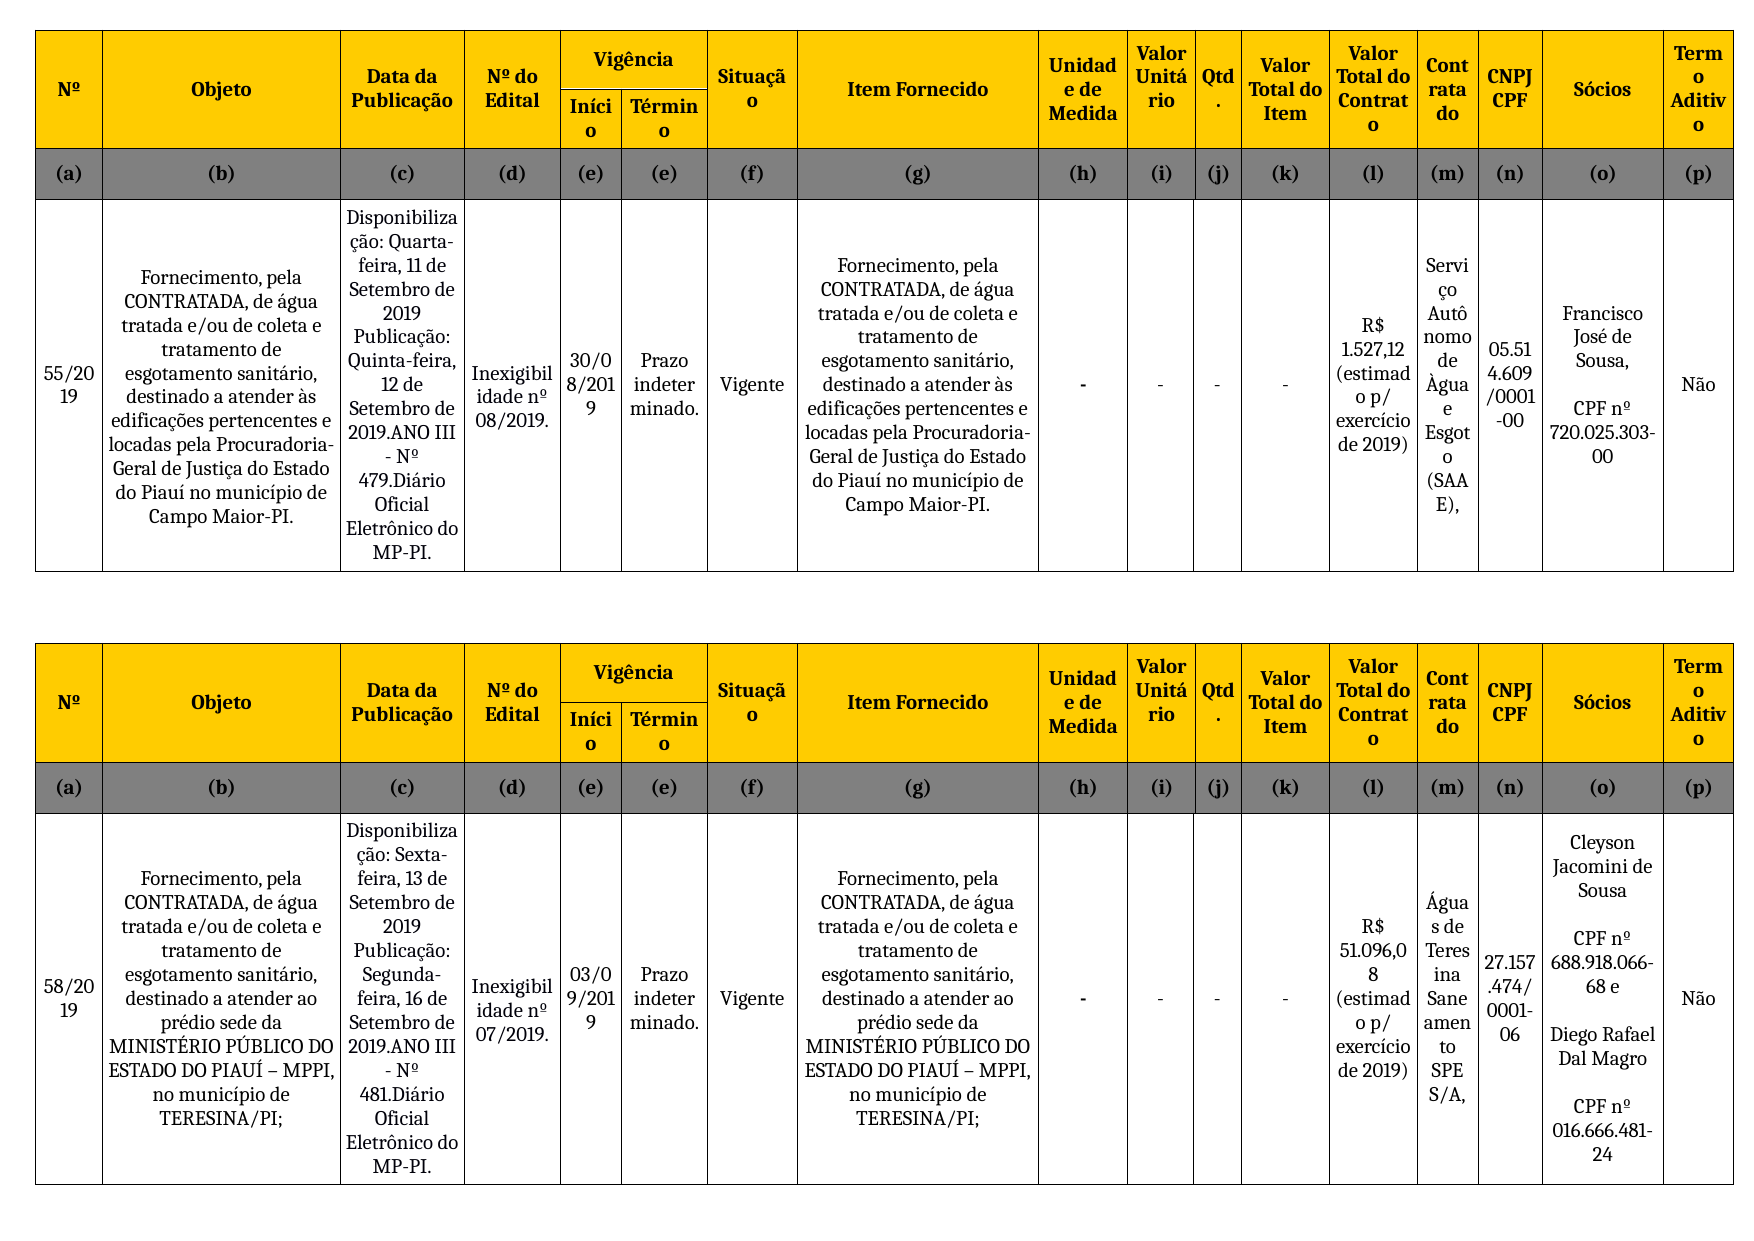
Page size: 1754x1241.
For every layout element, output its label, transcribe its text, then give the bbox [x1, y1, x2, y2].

table_cell (e) [622, 763, 707, 813]
table_cell - [1039, 200, 1127, 571]
table_header Nº [36, 644, 102, 762]
table_header Nº [36, 31, 102, 148]
table_cell (j) [1196, 763, 1241, 813]
table_cell (e) [561, 763, 621, 813]
table_cell (f) [708, 149, 797, 199]
table_cell 27.157.474/0001-06 [1479, 814, 1542, 1184]
table_cell (o) [1543, 149, 1663, 199]
table_cell (l) [1330, 763, 1417, 813]
table_header Unidade de Medida [1039, 31, 1127, 148]
table_cell Não [1664, 200, 1733, 571]
table_cell 05.514.609/0001-00 [1479, 200, 1542, 571]
table_cell Término [622, 703, 707, 762]
table_header Sócios [1543, 31, 1663, 148]
table_cell (g) [798, 149, 1038, 199]
table_header Termo Aditivo [1664, 644, 1733, 762]
table_cell (g) [798, 763, 1038, 813]
table_cell Francisco José de Sousa, CPF nº 720.025.303-00 [1543, 200, 1663, 571]
table_cell Fornecimento, pela CONTRATADA, de água tratada e/ou de coleta e tratamento de esgotamento sanitário, destinado a atender ao prédio sede da MINISTÉRIO PÚBLICO DO ESTADO DO PIAUÍ – MPPI, no município de TERESINA/PI; [798, 814, 1038, 1184]
table_cell (c) [341, 149, 464, 199]
table_cell Serviço Autônomo de Àgua e Esgoto (SAAE), [1418, 200, 1478, 571]
table_header Vigência [561, 31, 707, 88]
table_cell Início [561, 90, 621, 148]
table_cell - [1039, 814, 1127, 1184]
table_cell Término [622, 90, 707, 148]
table_cell (e) [622, 149, 707, 199]
table_header Situação [708, 31, 797, 148]
table_header Valor Unitário [1128, 644, 1195, 762]
table_cell 03/09/2019 [561, 814, 621, 1184]
table_header CNPJ CPF [1479, 644, 1542, 762]
table_header Nº do Edital [465, 644, 560, 762]
table_header Valor Total do Item [1242, 31, 1329, 148]
table_cell Águas de Teresina Saneamento SPE S/A, [1418, 814, 1478, 1184]
table_cell (h) [1039, 149, 1127, 199]
table_cell (m) [1418, 763, 1478, 813]
table_header Objeto [103, 644, 340, 762]
table_header Valor Total do Contrato [1330, 644, 1417, 762]
table_header Nº do Edital [465, 31, 560, 148]
table_header Valor Total do Contrato [1330, 31, 1417, 148]
table_cell (d) [465, 149, 560, 199]
table_cell - [1194, 200, 1241, 571]
table_cell Disponibilização: Sexta-feira, 13 de Setembro de 2019 Publicação: Segunda-feira, 16 de Setembro de 2019.ANO III - Nº 481.Diário Oficial Eletrônico do MP-PI. [341, 814, 464, 1184]
table_cell Vigente [708, 200, 797, 571]
table_header Contratado [1418, 31, 1478, 148]
table_header Qtd. [1196, 31, 1241, 148]
table_header Qtd. [1196, 644, 1241, 762]
table_cell (e) [561, 149, 621, 199]
table_header Data da Publicação [341, 31, 464, 148]
table_header Situação [708, 644, 797, 762]
table_cell (a) [36, 763, 102, 813]
table_cell R$ 51.096,08 (estimado p/ exercício de 2019) [1330, 814, 1417, 1184]
table_cell Prazo indeterminado. [622, 200, 707, 571]
table_cell - [1128, 200, 1193, 571]
table_cell R$ 1.527,12 (estimado p/ exercício de 2019) [1330, 200, 1417, 571]
table_cell Vigente [708, 814, 797, 1184]
table_header Vigência [561, 644, 707, 702]
table_cell 30/08/2019 [561, 200, 621, 571]
table_cell (h) [1039, 763, 1127, 813]
table_cell (i) [1128, 149, 1195, 199]
table_cell (o) [1543, 763, 1663, 813]
table_cell - [1242, 200, 1329, 571]
table_cell (k) [1242, 763, 1329, 813]
table_header Sócios [1543, 644, 1663, 762]
table_header CNPJ CPF [1479, 31, 1542, 148]
table_cell Fornecimento, pela CONTRATADA, de água tratada e/ou de coleta e tratamento de esgotamento sanitário, destinado a atender ao prédio sede da MINISTÉRIO PÚBLICO DO ESTADO DO PIAUÍ – MPPI, no município de TERESINA/PI; [103, 814, 340, 1184]
table_cell (c) [341, 763, 464, 813]
table_cell - [1128, 814, 1193, 1184]
table_cell Inexigibilidade nº 08/2019. [465, 200, 560, 571]
table_cell (f) [708, 763, 797, 813]
table_header Unidade de Medida [1039, 644, 1127, 762]
table_cell - [1194, 814, 1241, 1184]
table_cell (n) [1479, 149, 1542, 199]
table_cell (a) [36, 149, 102, 199]
table_cell Disponibilização: Quarta-feira, 11 de Setembro de 2019 Publicação: Quinta-feira, 12 de Setembro de 2019.ANO III - Nº 479.Diário Oficial Eletrônico do MP-PI. [341, 200, 464, 571]
table_cell 58/2019 [36, 814, 102, 1184]
table_cell (k) [1242, 149, 1329, 199]
table_cell - [1242, 814, 1329, 1184]
table_cell Início [561, 703, 621, 762]
table_cell Prazo indeterminado. [622, 814, 707, 1184]
table_cell Não [1664, 814, 1733, 1184]
table_cell (p) [1664, 149, 1733, 199]
table_cell Fornecimento, pela CONTRATADA, de água tratada e/ou de coleta e tratamento de esgotamento sanitário, destinado a atender às edificações pertencentes e locadas pela Procuradoria-Geral de Justiça do Estado do Piauí no município de Campo Maior-PI. [798, 200, 1038, 571]
table_header Item Fornecido [798, 644, 1038, 762]
table_cell (p) [1664, 763, 1733, 813]
table_header Valor Unitário [1128, 31, 1195, 148]
table_cell (j) [1196, 149, 1241, 199]
table_cell (b) [103, 149, 340, 199]
table_cell Cleyson Jacomini de Sousa CPF nº 688.918.066-68 e Diego Rafael Dal Magro CPF nº 016.666.481- 24 [1543, 814, 1663, 1184]
table_header Objeto [103, 31, 340, 148]
table_header Item Fornecido [798, 31, 1038, 148]
table_cell (i) [1128, 763, 1195, 813]
table_cell Fornecimento, pela CONTRATADA, de água tratada e/ou de coleta e tratamento de esgotamento sanitário, destinado a atender às edificações pertencentes e locadas pela Procuradoria-Geral de Justiça do Estado do Piauí no município de Campo Maior-PI. [103, 200, 340, 571]
table_cell Inexigibilidade nº 07/2019. [465, 814, 560, 1184]
table_cell (b) [103, 763, 340, 813]
table_header Valor Total do Item [1242, 644, 1329, 762]
table_cell (n) [1479, 763, 1542, 813]
table_cell 55/2019 [36, 200, 102, 571]
table_cell (m) [1418, 149, 1478, 199]
table_header Contratado [1418, 644, 1478, 762]
table_cell (l) [1330, 149, 1417, 199]
table_cell (d) [465, 763, 560, 813]
table_header Termo Aditivo [1664, 31, 1733, 148]
table_header Data da Publicação [341, 644, 464, 762]
